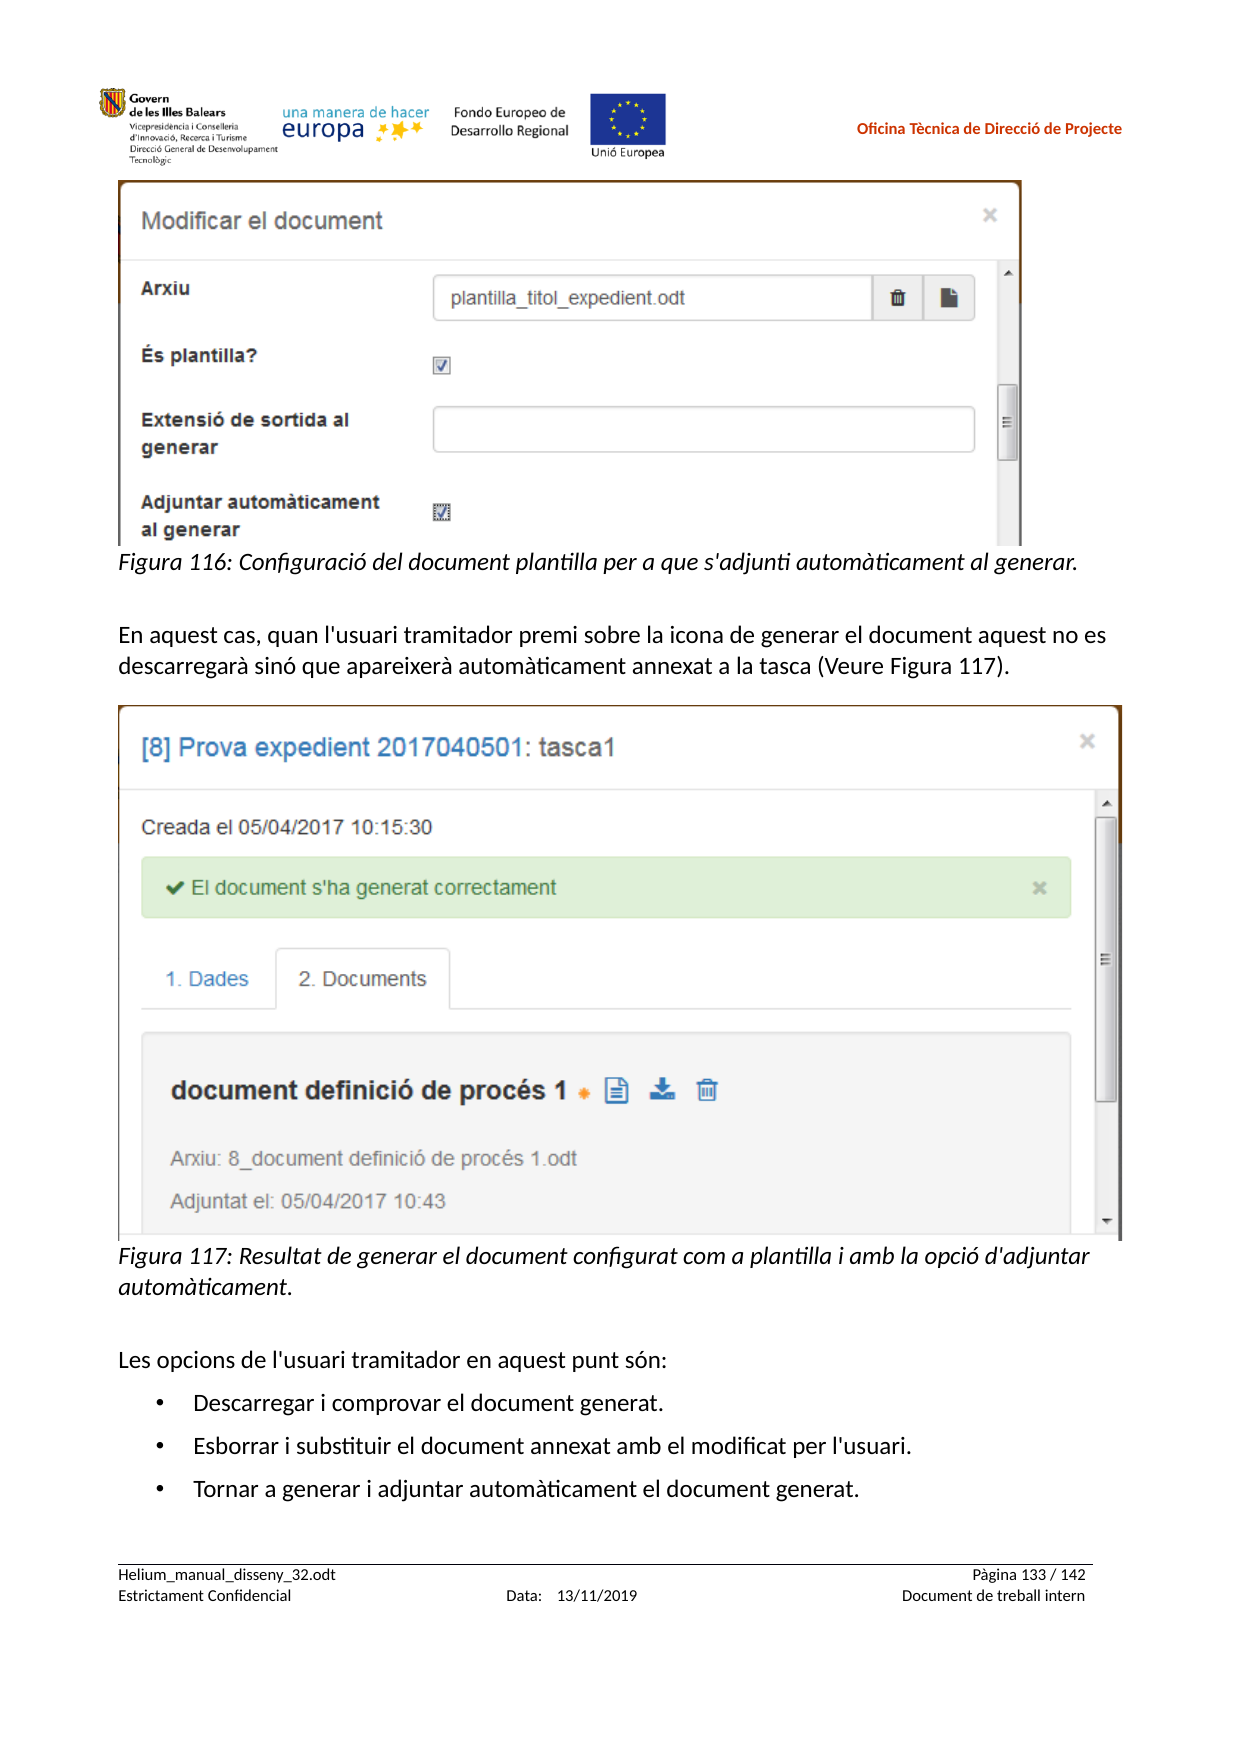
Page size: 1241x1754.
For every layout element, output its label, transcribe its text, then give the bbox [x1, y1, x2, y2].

text Figura 117: Resultat de generar el document configurat com a plantilla i amb la opció d'adjuntar automàticament. [118, 1241, 1122, 1301]
picture [99, 87, 668, 166]
picture [118, 705, 1123, 1241]
text En aquest cas, quan l'usuari tramitador premi sobre la icona de generar el document aquest no es descarregarà sinó que apareixerà automàticament annexat a la tasca (Veure Figura 117). [118, 619, 1122, 680]
list Descarregar i comprovar el document generat. [156, 1387, 1122, 1418]
picture [118, 180, 1022, 546]
list Esborrar i substituir el document annexat amb el modificat per l'usuari. [156, 1431, 1122, 1461]
list Tornar a generar i adjuntar automàticament el document generat. [156, 1473, 1122, 1504]
text Figura 116: Configuració del document plantilla per a que s'adjunti automàticament al generar. [118, 180, 1122, 576]
text Les opcions de l'usuari tramitador en aquest punt són: [118, 1344, 1122, 1375]
